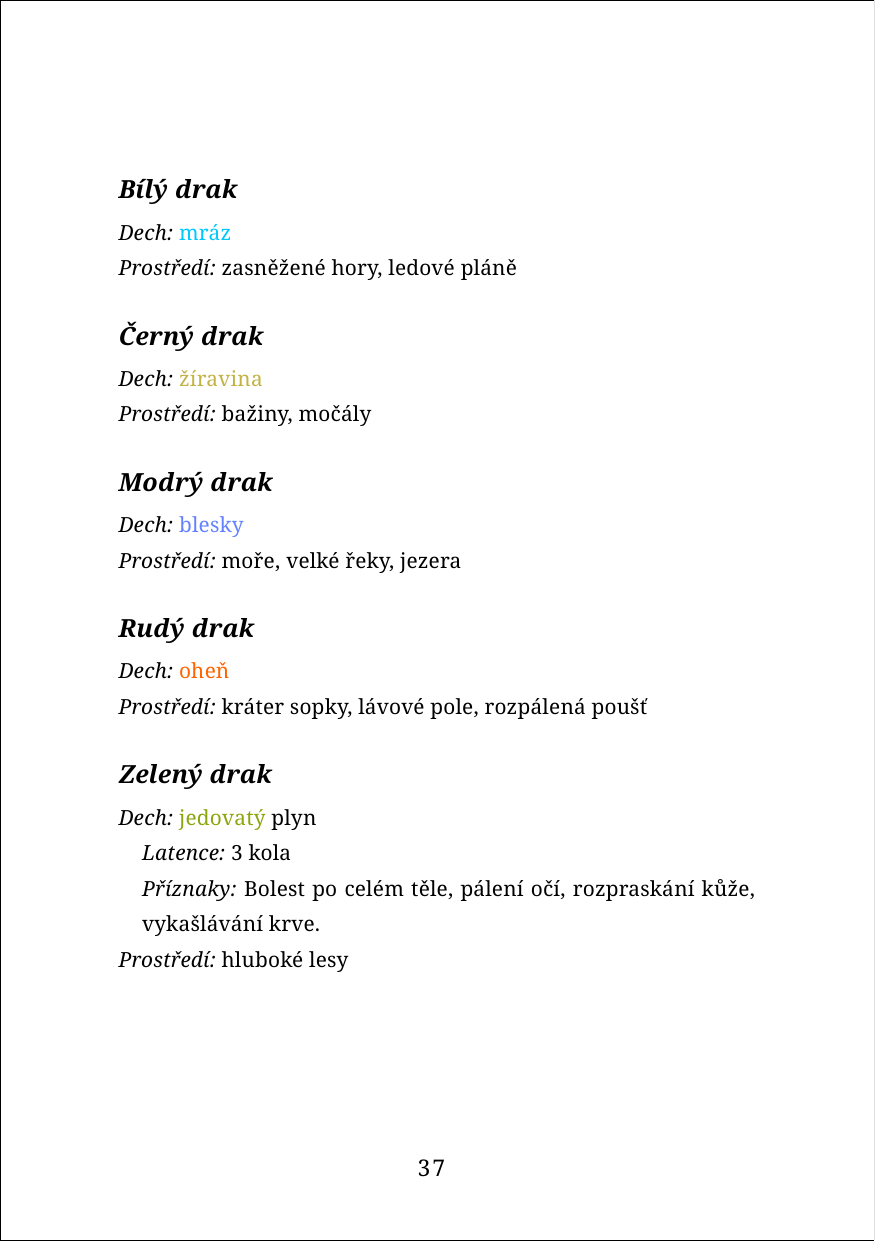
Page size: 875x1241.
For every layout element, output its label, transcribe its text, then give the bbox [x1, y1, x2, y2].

text Prostředí: moře, velké řeky, jezera [118, 546, 756, 574]
subtitle Černý drak [118, 318, 756, 352]
text Dech: oheň [118, 657, 756, 685]
subtitle Bílý drak [118, 172, 756, 206]
subtitle Rudý drak [118, 611, 756, 645]
text Dech: mráz [118, 218, 756, 246]
text Prostředí: zasněžené hory, ledové pláně [118, 253, 756, 282]
text Prostředí: bažiny, močály [118, 399, 756, 428]
text Dech: žíravina [118, 364, 756, 392]
text Prostředí: kráter sopky, lávové pole, rozpálená poušť [118, 692, 756, 721]
subtitle Zelený drak [118, 757, 756, 791]
text Prostředí: hluboké lesy [118, 945, 756, 973]
text Dech: jedovatý plyn Latence: 3 kola Příznaky: Bolest po celém těle, pálení očí, rozpraskání kůže, vykašlávání krve. [118, 803, 756, 938]
text Dech: blesky [118, 510, 756, 539]
subtitle Modrý drak [118, 464, 756, 498]
